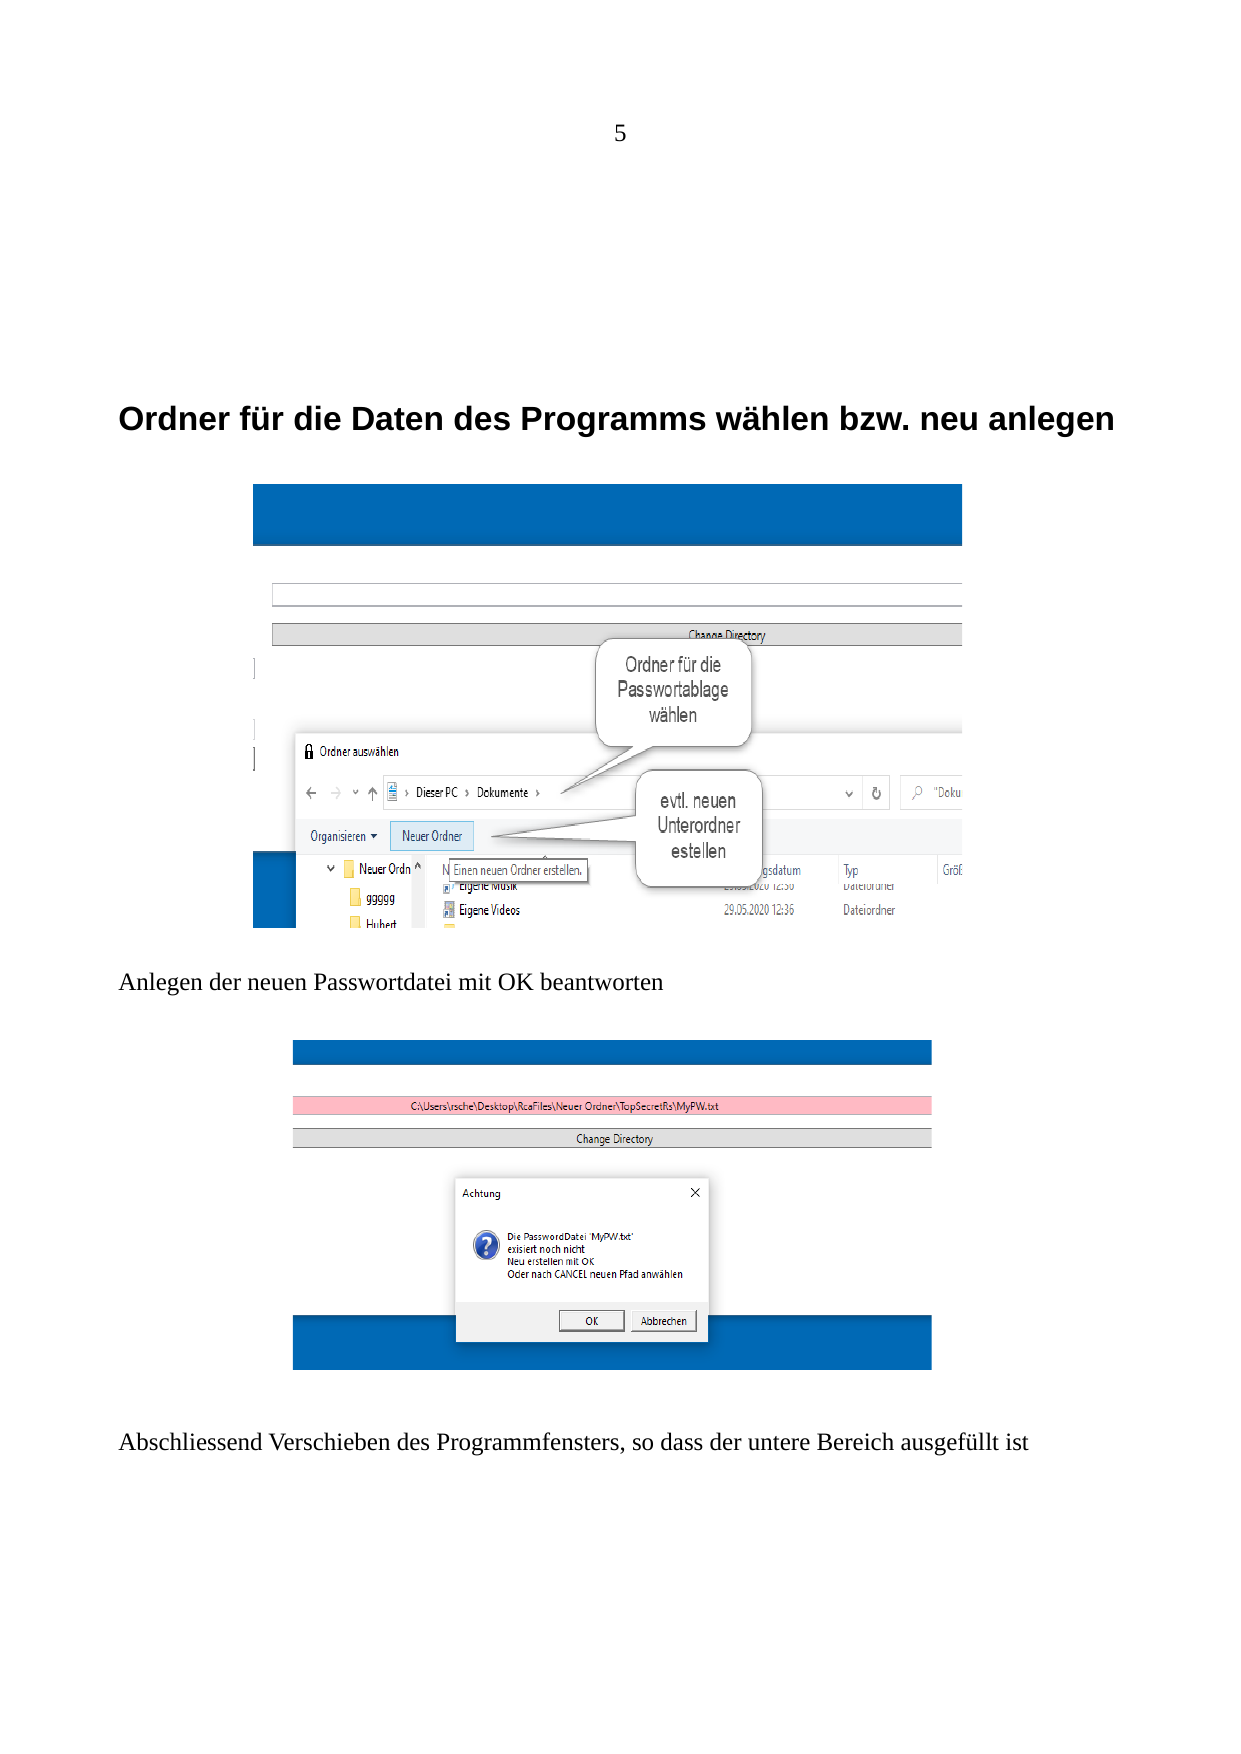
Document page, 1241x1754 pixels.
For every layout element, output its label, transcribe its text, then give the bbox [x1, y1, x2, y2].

picture [253, 484, 963, 928]
text Abschliessend Verschieben des Programmfensters, so dass der untere Bereich ausgefüllt ist [118, 1427, 1122, 1456]
subtitle Ordner für die Daten des Programms wählen bzw. neu anlegen [118, 398, 1122, 437]
picture [292, 1040, 932, 1370]
text Anlegen der neuen Passwortdatei mit OK beantworten [118, 967, 1122, 996]
